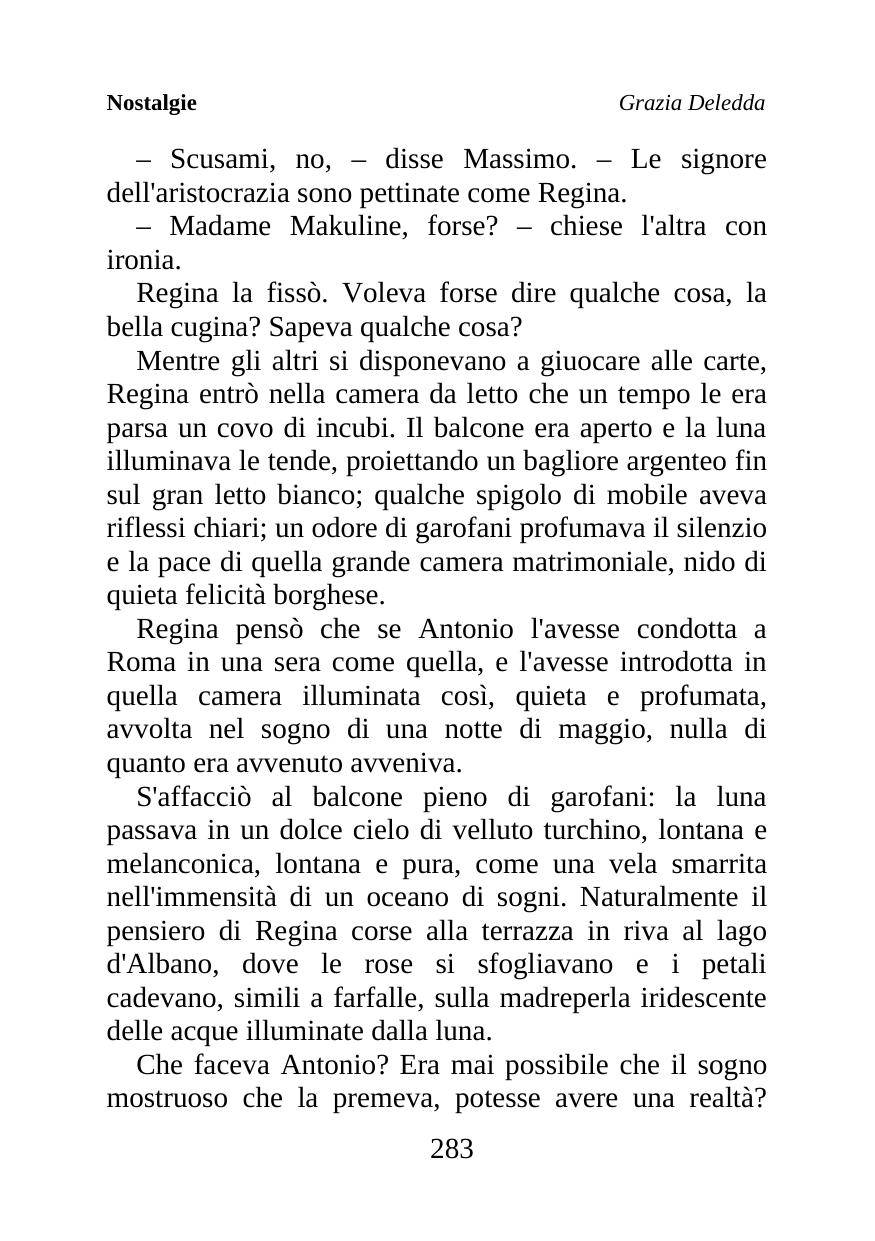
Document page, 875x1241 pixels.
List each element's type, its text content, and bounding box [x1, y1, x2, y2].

text – Madame Makuline, forse? – chiese l'altra con ironia. [106, 208, 768, 276]
text Mentre gli altri si disponevano a giuocare alle carte, Regina entrò nella camera da letto che un tempo le era parsa un covo di incubi. Il balcone era aperto e la luna illuminava le tende, proiettando un bagliore argenteo fin sul gran letto bianco; qualche spigolo di mobile aveva riflessi chiari; un odore di garofani profumava il silenzio e la pace di quella grande camera matrimoniale, nido di quieta felicità borghese. [106, 343, 768, 611]
text Regina la fissò. Voleva forse dire qualche cosa, la bella cugina? Sapeva qualche cosa? [106, 276, 768, 343]
text S'affacciò al balcone pieno di garofani: la luna passava in un dolce cielo di velluto turchino, lontana e melanconica, lontana e pura, come una vela smarrita nell'immensità di un oceano di sogni. Naturalmente il pensiero di Regina corse alla terrazza in riva al lago d'Albano, dove le rose si sfogliavano e i petali cadevano, simili a farfalle, sulla madreperla iridescente delle acque illuminate dalla luna. [106, 779, 768, 1047]
text – Scusami, no, – disse Massimo. – Le signore dell'aristocrazia sono pettinate come Regina. [106, 141, 768, 208]
text Regina pensò che se Antonio l'avesse condotta a Roma in una sera come quella, e l'avesse introdotta in quella camera illuminata così, quieta e profumata, avvolta nel sogno di una notte di maggio, nulla di quanto era avvenuto avveniva. [106, 611, 768, 779]
text Che faceva Antonio? Era mai possibile che il sogno mostruoso che la premeva, potesse avere una realtà? [106, 1047, 768, 1114]
